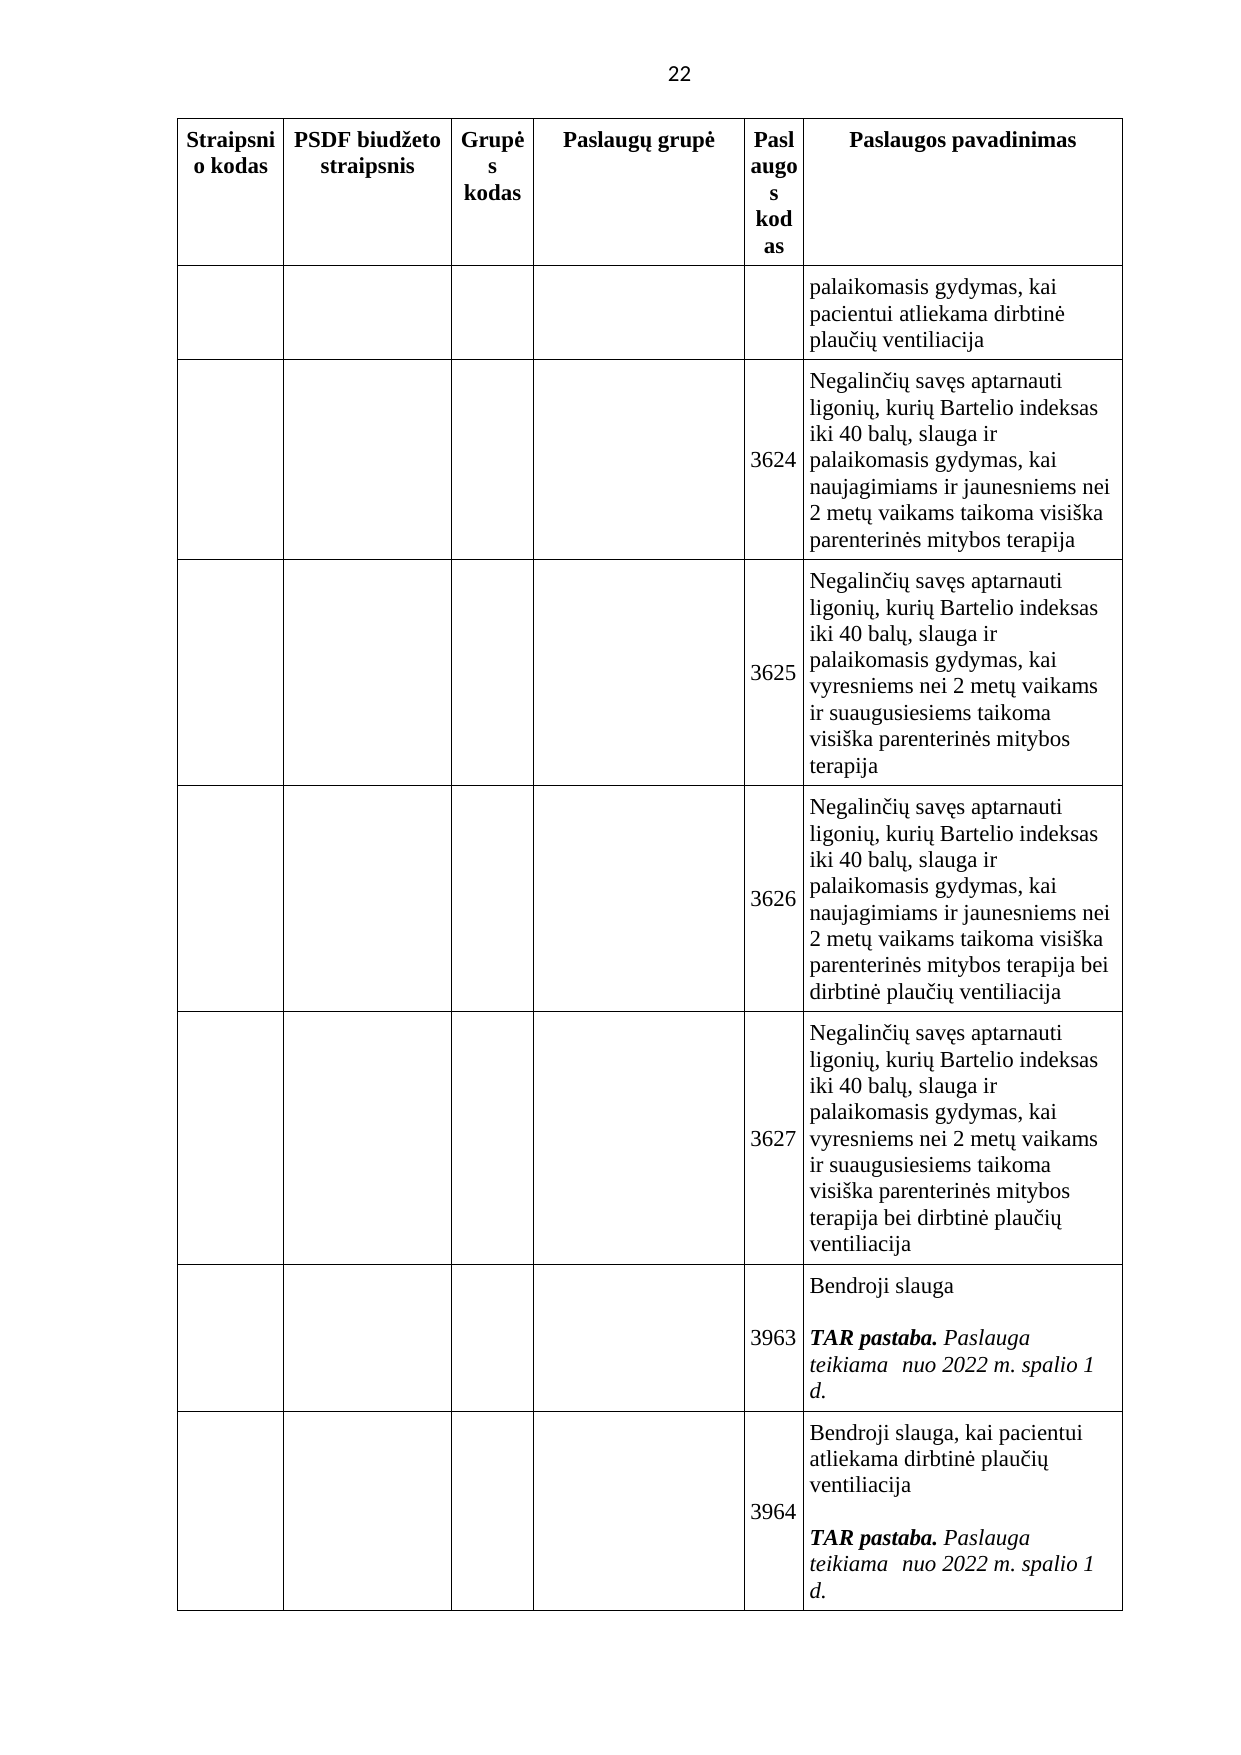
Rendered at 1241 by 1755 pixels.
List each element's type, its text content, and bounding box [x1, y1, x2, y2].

table_cell 3624 [745, 360, 803, 559]
table_header Grupės kodas [452, 119, 533, 265]
table_cell [452, 360, 533, 559]
table_cell [452, 1412, 533, 1610]
table_cell 3964 [745, 1412, 803, 1610]
table_cell [284, 786, 451, 1011]
table_cell 3963 [745, 1265, 803, 1411]
table_cell [178, 266, 283, 359]
table_cell Negalinčių savęs aptarnauti ligonių, kurių Bartelio indeksas iki 40 balų, slauga ir palaikomasis gydymas, kai naujagimiams ir jaunesniems nei 2 metų vaikams taikoma visiška parenterinės mitybos terapija [804, 360, 1122, 559]
table_cell 3626 [745, 786, 803, 1011]
table_cell palaikomasis gydymas, kai pacientui atliekama dirbtinė plaučių ventiliacija [804, 266, 1122, 359]
table_cell [452, 1012, 533, 1263]
table_cell [534, 1012, 744, 1263]
table_cell Bendroji slauga, kai pacientui atliekama dirbtinė plaučių ventiliacija TAR pastaba. Paslauga teikiama nuo 2022 m. spalio 1 d. [804, 1412, 1122, 1610]
table_header Paslaugų grupė [534, 119, 744, 265]
table_cell [178, 1012, 283, 1263]
table_cell [178, 560, 283, 785]
table_cell [178, 1412, 283, 1610]
table_cell [178, 1265, 283, 1411]
table_cell [534, 560, 744, 785]
table_header Paslaugos pavadinimas [804, 119, 1122, 265]
table_cell Negalinčių savęs aptarnauti ligonių, kurių Bartelio indeksas iki 40 balų, slauga ir palaikomasis gydymas, kai naujagimiams ir jaunesniems nei 2 metų vaikams taikoma visiška parenterinės mitybos terapija bei dirbtinė plaučių ventiliacija [804, 786, 1122, 1011]
table_cell 3627 [745, 1012, 803, 1263]
table_cell [284, 1265, 451, 1411]
table_cell Bendroji slauga TAR pastaba. Paslauga teikiama nuo 2022 m. spalio 1 d. [804, 1265, 1122, 1411]
table_cell [284, 360, 451, 559]
table_cell 3625 [745, 560, 803, 785]
table_cell [745, 266, 803, 359]
table_cell Negalinčių savęs aptarnauti ligonių, kurių Bartelio indeksas iki 40 balų, slauga ir palaikomasis gydymas, kai vyresniems nei 2 metų vaikams ir suaugusiesiems taikoma visiška parenterinės mitybos terapija bei dirbtinė plaučių ventiliacija [804, 1012, 1122, 1263]
table_cell [534, 360, 744, 559]
table_cell [452, 560, 533, 785]
table_cell [534, 266, 744, 359]
table_cell [284, 266, 451, 359]
table_cell [534, 1265, 744, 1411]
table_cell [452, 1265, 533, 1411]
table_cell [284, 560, 451, 785]
table_header PSDF biudžeto straipsnis [284, 119, 451, 265]
table_cell [534, 786, 744, 1011]
table_header Straipsnio kodas [178, 119, 283, 265]
table_cell [284, 1012, 451, 1263]
table_cell [452, 786, 533, 1011]
table_cell [534, 1412, 744, 1610]
table_cell [178, 360, 283, 559]
table_cell [178, 786, 283, 1011]
table_cell [284, 1412, 451, 1610]
table_header Paslaugos kodas [745, 119, 803, 265]
table_cell [452, 266, 533, 359]
table_cell Negalinčių savęs aptarnauti ligonių, kurių Bartelio indeksas iki 40 balų, slauga ir palaikomasis gydymas, kai vyresniems nei 2 metų vaikams ir suaugusiesiems taikoma visiška parenterinės mitybos terapija [804, 560, 1122, 785]
